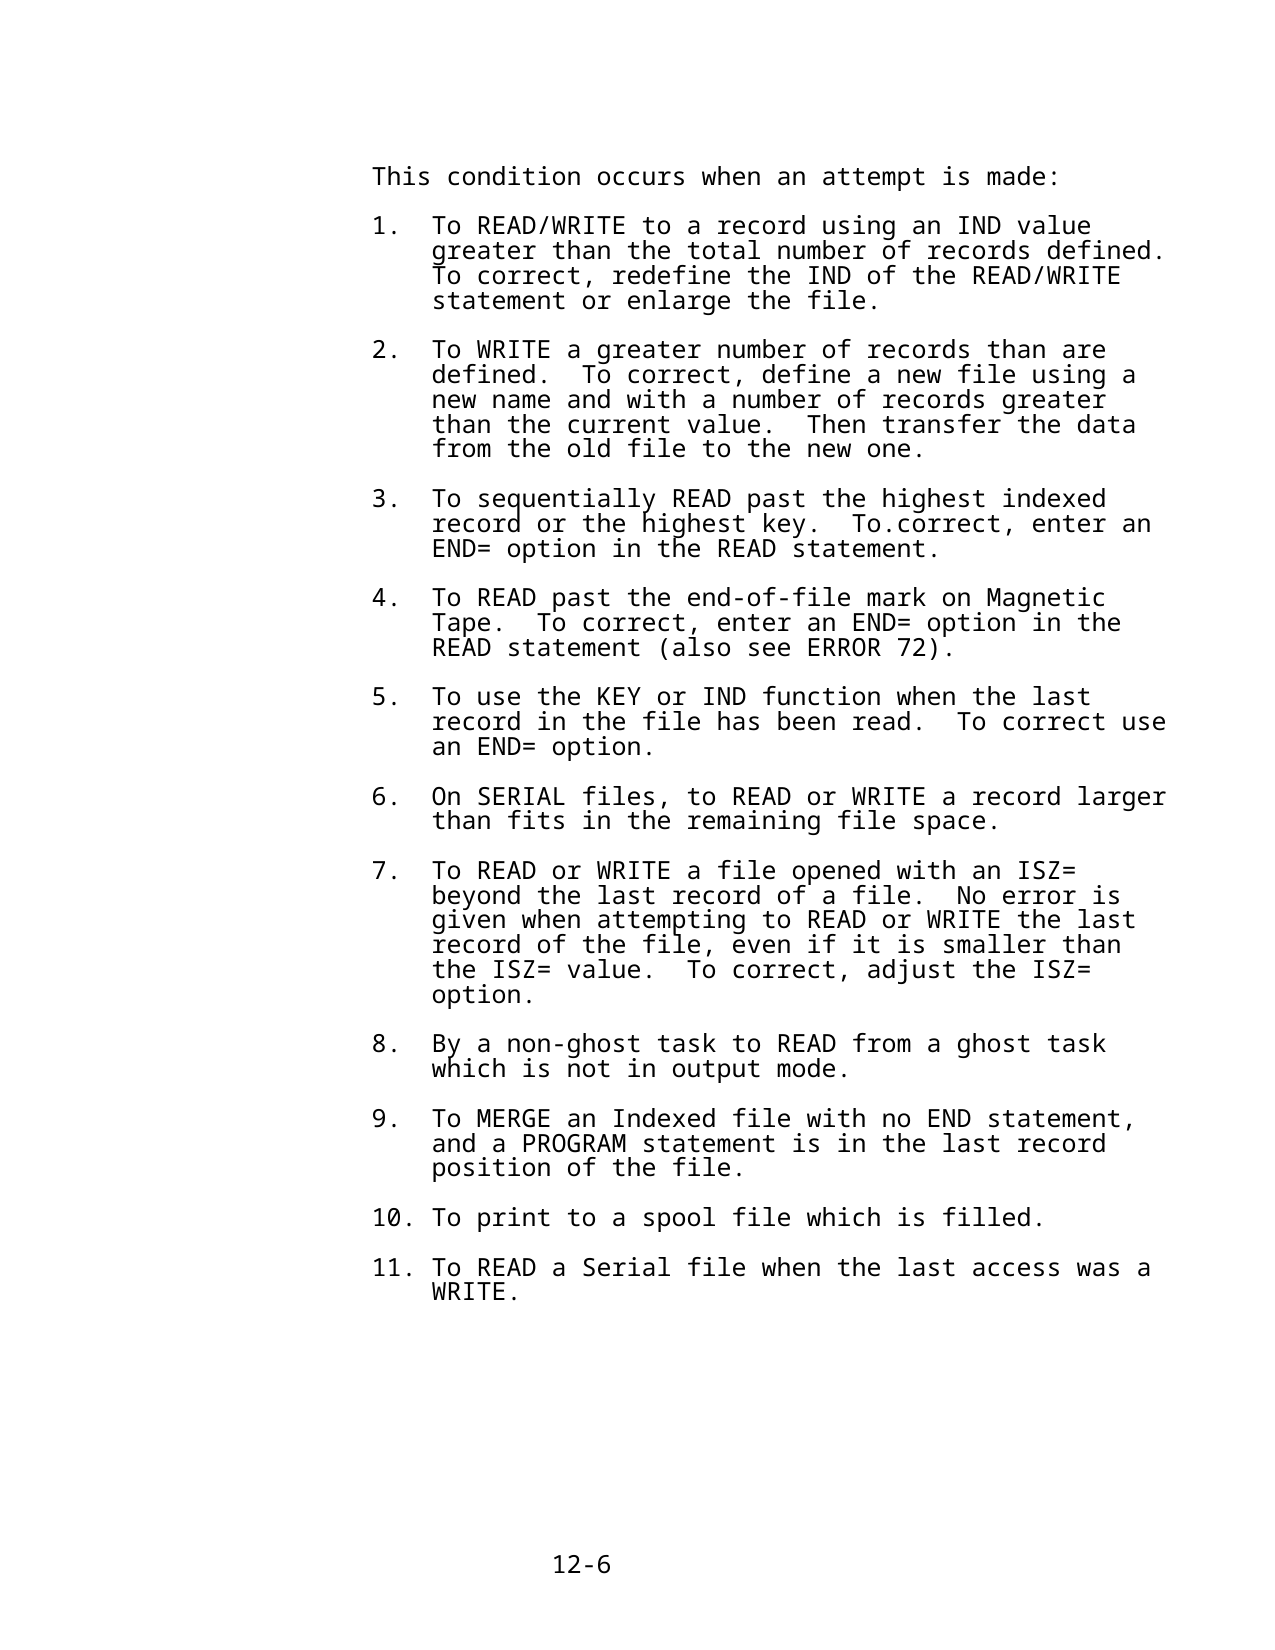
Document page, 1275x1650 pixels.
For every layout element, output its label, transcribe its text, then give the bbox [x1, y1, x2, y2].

text position of the file. [41, 1157, 1234, 1182]
text To correct, redefine the IND of the READ/WRITE [41, 264, 1234, 289]
text 2. To WRITE a greater number of records than are [41, 339, 1234, 364]
text new name and with a number of records greater [41, 388, 1234, 413]
text record or the highest key. To.correct, enter an [41, 512, 1234, 537]
text than the current value. Then transfer the data [41, 413, 1234, 438]
text the ISZ= value. To correct, adjust the ISZ= [41, 959, 1234, 983]
text 12-6 [41, 1554, 1234, 1578]
text This condition occurs when an attempt is made: [41, 165, 1234, 190]
text END= option in the READ statement. [41, 537, 1234, 562]
text greater than the total number of records defined. [41, 240, 1234, 264]
text 3. To sequentially READ past the highest indexed [41, 488, 1234, 512]
text option. [41, 983, 1234, 1008]
text 6. On SERIAL files, to READ or WRITE a record larger [41, 785, 1234, 810]
text an END= option. [41, 736, 1234, 760]
text and a PROGRAM statement is in the last record [41, 1132, 1234, 1157]
text 9. To MERGE an Indexed file with no END statement, [41, 1107, 1234, 1132]
text WRITE. [41, 1281, 1234, 1306]
text statement or enlarge the file. [41, 289, 1234, 314]
text beyond the last record of a file. No error is [41, 884, 1234, 909]
text given when attempting to READ or WRITE the last [41, 909, 1234, 934]
text than fits in the remaining file space. [41, 810, 1234, 835]
text which is not in output mode. [41, 1058, 1234, 1083]
text 11. To READ a Serial file when the last access was a [41, 1256, 1234, 1281]
text 1. To READ/WRITE to a record using an IND value [41, 215, 1234, 240]
text Tape. To correct, enter an END= option in the [41, 612, 1234, 636]
text 10. To print to a spool file which is filled. [41, 1207, 1234, 1231]
text record in the file has been read. To correct use [41, 711, 1234, 736]
text 4. To READ past the end-of-file mark on Magnetic [41, 587, 1234, 612]
text record of the file, even if it is smaller than [41, 934, 1234, 959]
text 7. To READ or WRITE a file opened with an ISZ= [41, 859, 1234, 884]
text READ statement (also see ERROR 72). [41, 636, 1234, 661]
text defined. To correct, define a new file using a [41, 364, 1234, 388]
text from the old file to the new one. [41, 438, 1234, 463]
text 5. To use the KEY or IND function when the last [41, 686, 1234, 711]
text 8. By a non-ghost task to READ from a ghost task [41, 1033, 1234, 1058]
